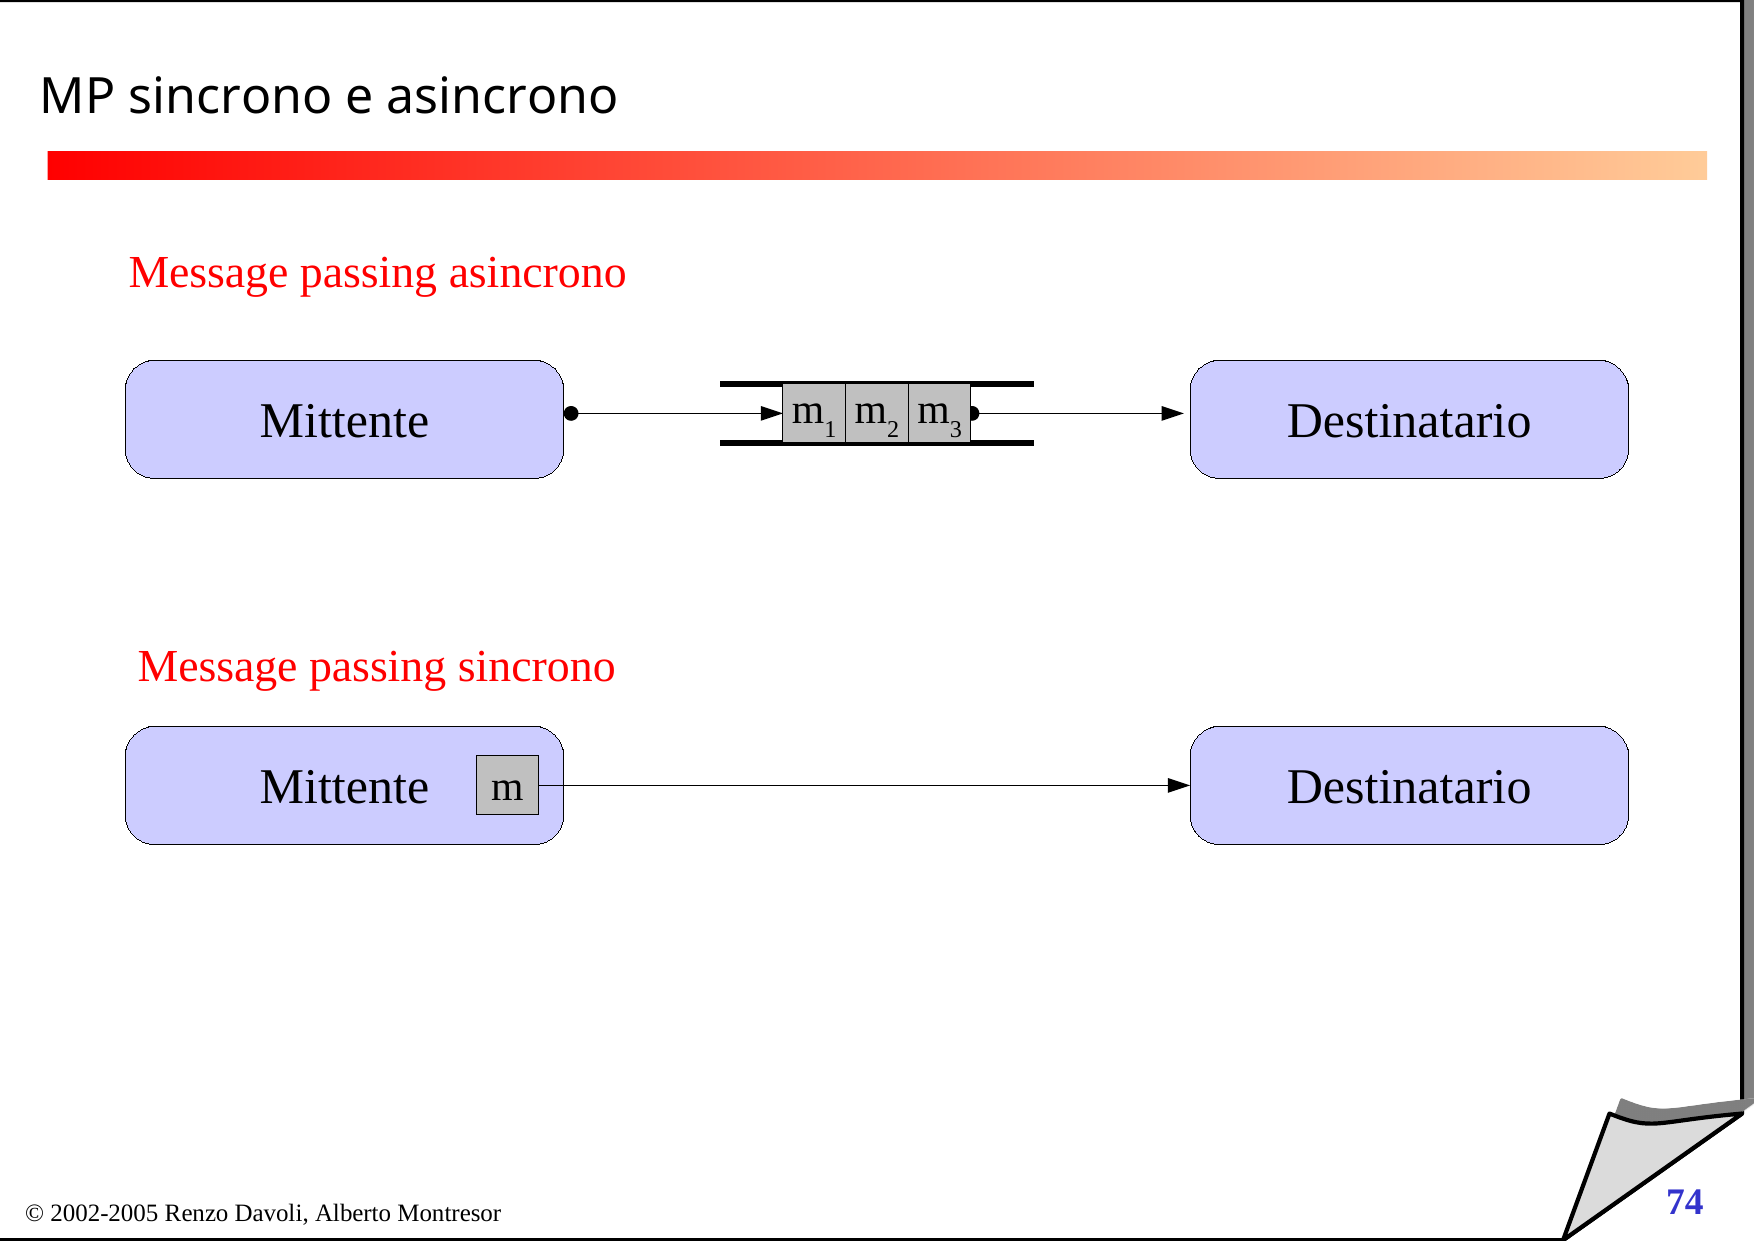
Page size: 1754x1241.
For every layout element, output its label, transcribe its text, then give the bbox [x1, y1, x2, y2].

text_box Mittente [125, 360, 564, 479]
text_box m1 [782, 383, 845, 443]
text_box Mittente [125, 726, 564, 845]
text_box Message passing asincrono [128, 244, 658, 296]
text_box Destinatario [1190, 360, 1629, 479]
text_box Destinatario [1190, 726, 1629, 845]
text_box m3 [908, 383, 971, 443]
text_box Message passing sincrono [137, 637, 646, 690]
title MP sincrono e asincrono [39, 49, 1713, 144]
text_box m2 [845, 383, 908, 443]
text_box m [476, 755, 539, 815]
